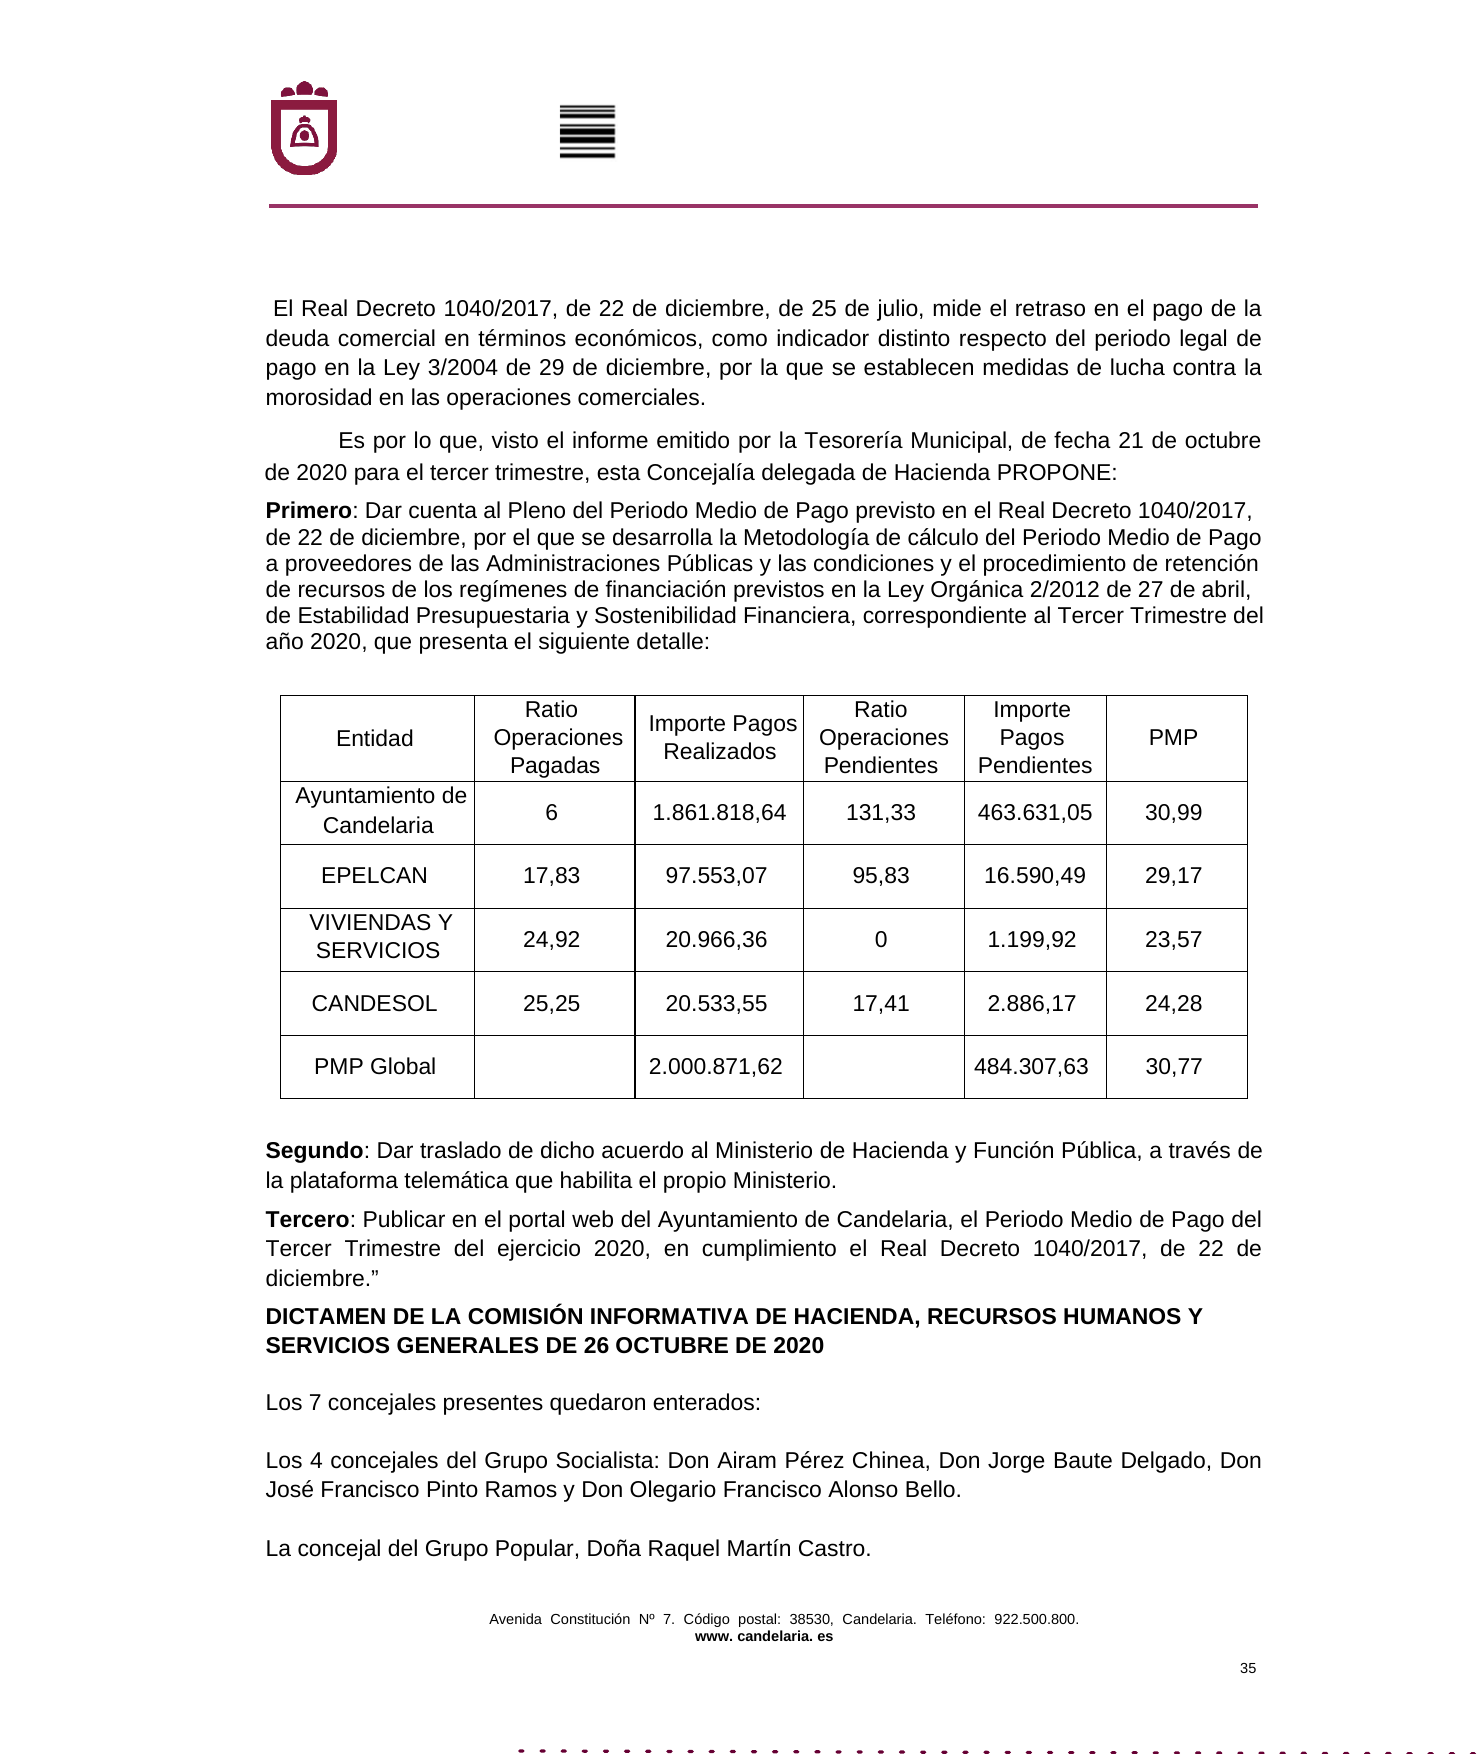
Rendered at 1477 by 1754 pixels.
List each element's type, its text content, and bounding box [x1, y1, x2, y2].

text Tercero: Publicar en el portal web del Ayuntamiento de Candelaria, el Periodo Medio de Pago del Tercer Trimestre del ejercicio 2020, en cumplimiento el Real Decreto 1040/2017, de 22 de diciembre.” [265, 1206, 1263, 1291]
table_cell 2.000.871,62 [636, 1036, 803, 1098]
table_cell [475, 1036, 634, 1098]
text Segundo: Dar traslado de dicho acuerdo al Ministerio de Hacienda y Función Pública, a través de la plataforma telemática que habilita el propio Ministerio. [265, 1137, 1263, 1193]
table_header Ratio Operaciones Pagadas [475, 696, 634, 781]
table_cell 131,33 [804, 782, 964, 844]
text Primero: Dar cuenta al Pleno del Periodo Medio de Pago previsto en el Real Decreto 1040/2017, de 22 de diciembre, por el que se desarrolla la Metodología de cálculo del Periodo Medio de Pago a proveedores de las Administraciones Públicas y las condiciones y el procedimiento de retención de recursos de los regímenes de financiación previstos en la Ley Orgánica 2/2012 de 27 de abril, de Estabilidad Presupuestaria y Sostenibilidad Financiera, correspondiente al Tercer Trimestre del año 2020, que presenta el siguiente detalle: [265, 498, 1270, 654]
table_header Importe Pagos Realizados [636, 696, 803, 781]
table_cell EPELCAN [281, 845, 474, 908]
table_header Entidad [281, 696, 474, 781]
table_cell [804, 1036, 964, 1098]
table_cell Ayuntamiento de Candelaria [281, 782, 474, 844]
text DICTAMEN DE LA COMISIÓN INFORMATIVA DE HACIENDA, RECURSOS HUMANOS Y [265, 1303, 1263, 1329]
table_cell 0 [804, 909, 964, 971]
table_header Ratio Operaciones Pendientes [804, 696, 964, 781]
table_cell 6 [475, 782, 634, 844]
table_cell 30,99 [1107, 782, 1247, 844]
table_cell 25,25 [475, 972, 634, 1035]
table_cell PMP Global [281, 1036, 474, 1098]
table_cell 463.631,05 [965, 782, 1106, 844]
table_cell CANDESOL [281, 972, 474, 1035]
table_cell 24,28 [1107, 972, 1247, 1035]
table_cell 2.886,17 [965, 972, 1106, 1035]
table_cell 30,77 [1107, 1036, 1247, 1098]
table_cell 1.861.818,64 [636, 782, 803, 844]
table_cell 1.199,92 [965, 909, 1106, 971]
table_cell 29,17 [1107, 845, 1247, 908]
table_cell 95,83 [804, 845, 964, 908]
text Los 4 concejales del Grupo Socialista: Don Airam Pérez Chinea, Don Jorge Baute Delgado, Don José Francisco Pinto Ramos y Don Olegario Francisco Alonso Bello. [265, 1447, 1263, 1503]
text El Real Decreto 1040/2017, de 22 de diciembre, de 25 de julio, mide el retraso en el pago de la deuda comercial en términos económicos, como indicador distinto respecto del periodo legal de pago en la Ley 3/2004 de 29 de diciembre, por la que se establecen medidas de lucha contra la morosidad en las operaciones comerciales. [265, 295, 1263, 410]
table_cell VIVIENDAS Y SERVICIOS [281, 909, 474, 971]
text Es por lo que, visto el informe emitido por la Tesorería Municipal, de fecha 21 de octubre de 2020 para el tercer trimestre, esta Concejalía delegada de Hacienda PROPONE: [264, 427, 1263, 486]
table_cell 97.553,07 [636, 845, 803, 908]
text La concejal del Grupo Popular, Doña Raquel Martín Castro. [265, 1534, 1263, 1561]
table_cell 484.307,63 [965, 1036, 1106, 1098]
table_header Importe Pagos Pendientes [965, 696, 1106, 781]
text Los 7 concejales presentes quedaron enterados: [265, 1389, 1263, 1415]
table_cell 20.533,55 [636, 972, 803, 1035]
table_header PMP [1107, 696, 1247, 781]
table_cell 17,83 [475, 845, 634, 908]
table_cell 23,57 [1107, 909, 1247, 971]
table_cell 20.966,36 [636, 909, 803, 971]
table_cell 16.590,49 [965, 845, 1106, 908]
table_cell 17,41 [804, 972, 964, 1035]
text SERVICIOS GENERALES DE 26 OCTUBRE DE 2020 [265, 1332, 1263, 1358]
table_cell 24,92 [475, 909, 634, 971]
